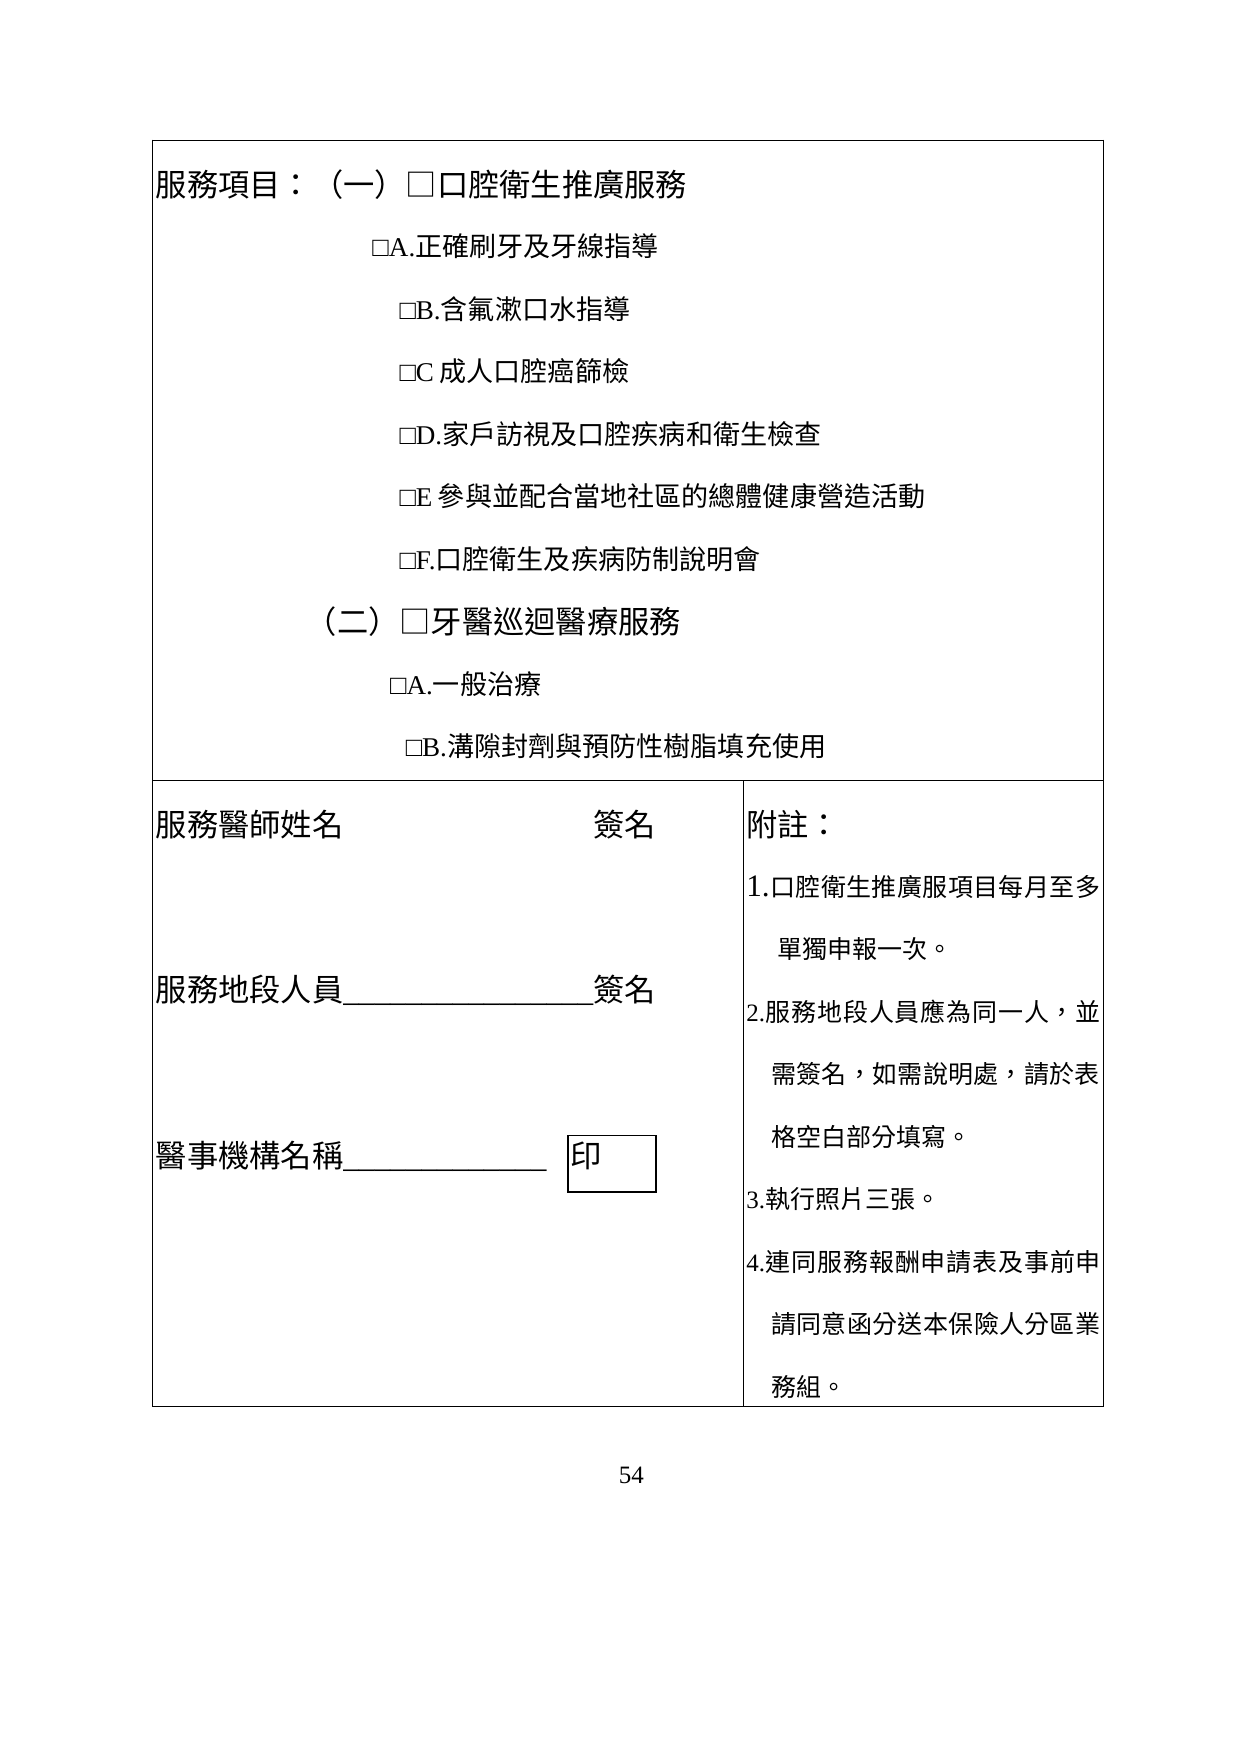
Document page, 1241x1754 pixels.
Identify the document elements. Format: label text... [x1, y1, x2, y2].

text 54 [602, 1461, 660, 1489]
table_cell 服務項目：（一）□口腔衛生推廣服務 □A.正確刷牙及牙線指導 □B.含氟漱口水指導 □C成人口腔癌篩檢 □D.家戶訪視及口腔疾病和衛生檢查 □E參與並配合當地社區的總體健康營造活動 □F.口腔衛生及疾病防制說明會 （二）□牙醫巡迴醫療服務 □A.一般治療 □B.溝隙封劑與預防性樹脂填充使用 [153, 141, 1103, 780]
table_cell 服務醫師姓名 簽名 服務地段人員________________簽名 醫事機構名稱_____________ 印 [153, 781, 743, 1406]
table_cell 附註： 1.口腔衛生推廣服項目每月至多單獨申報一次。 2.服務地段人員應為同一人，並需簽名，如需說明處，請於表格空白部分填寫。 3.執行照片三張。 4.連同服務報酬申請表及事前申請同意函分送本保險人分區業務組。 [744, 781, 1103, 1406]
